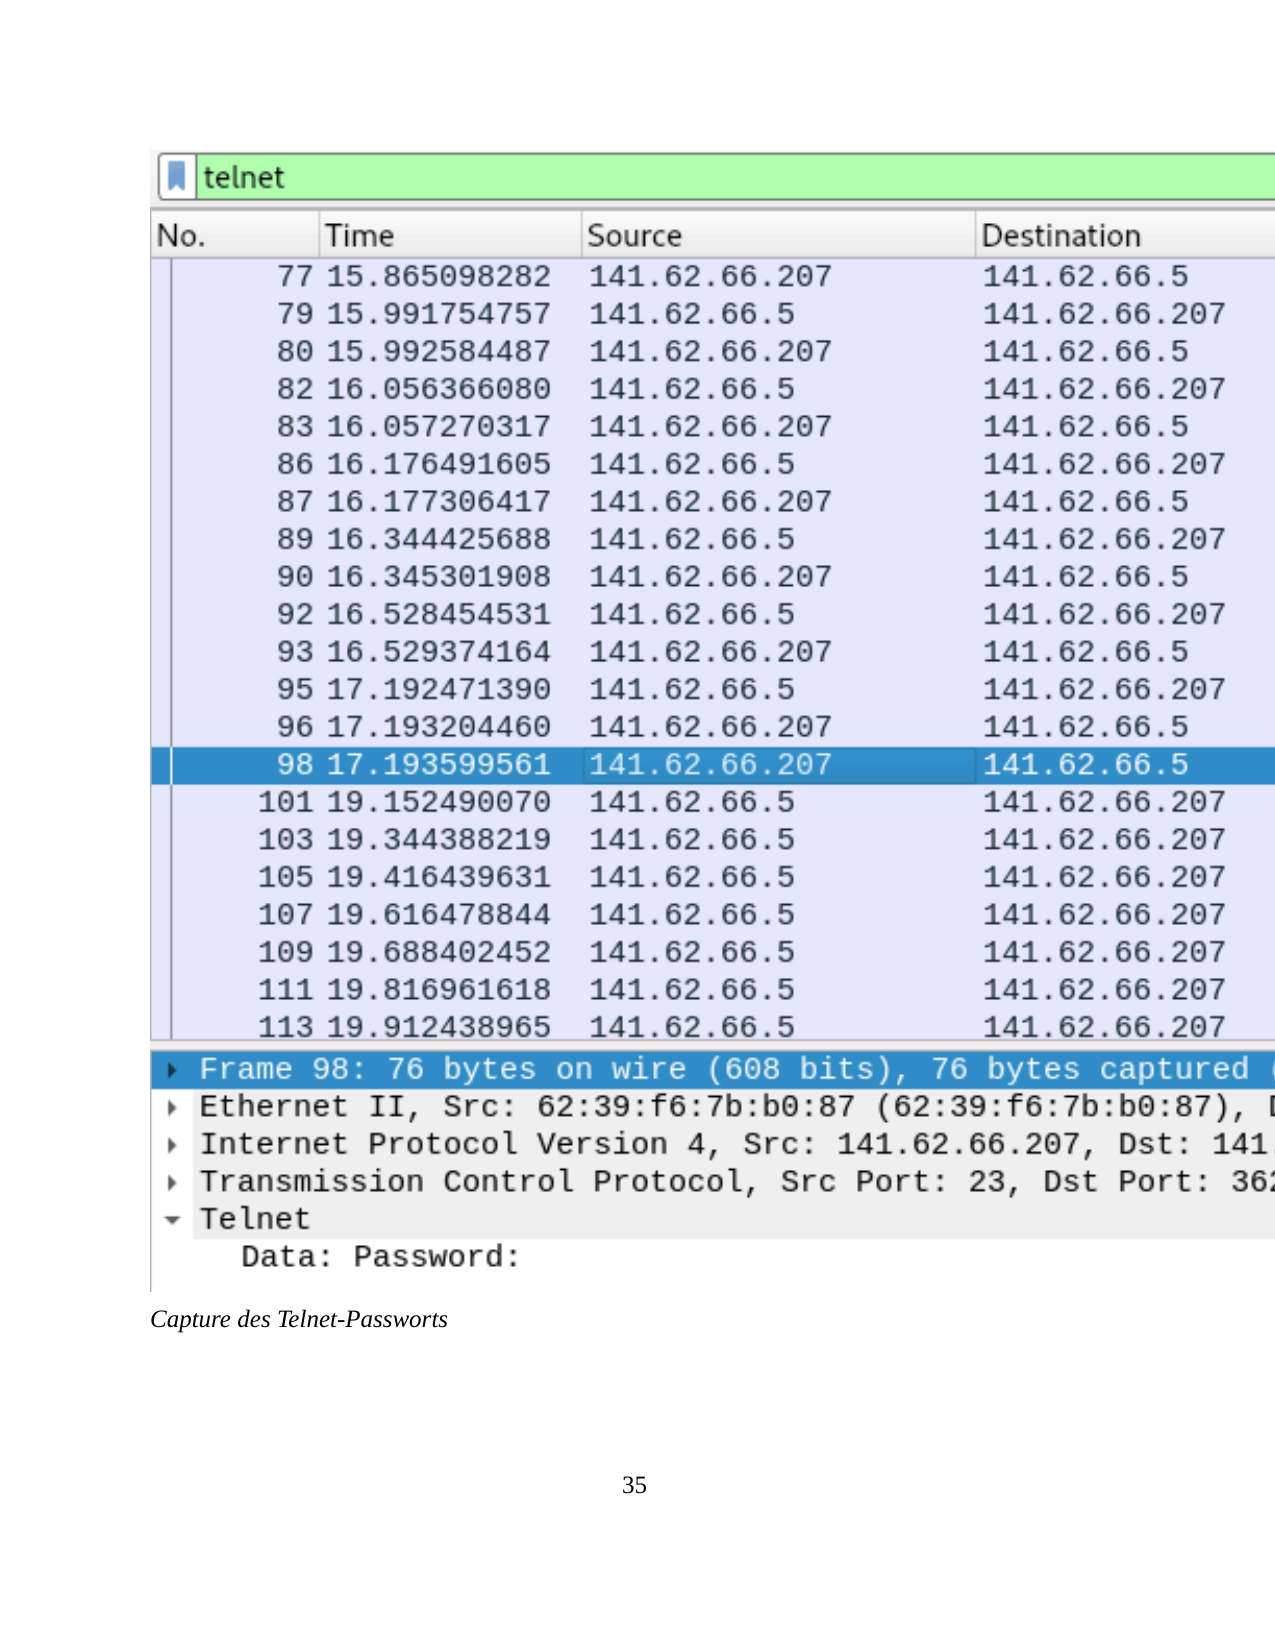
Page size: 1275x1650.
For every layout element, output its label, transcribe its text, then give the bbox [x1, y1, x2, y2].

text Capture des Telnet-Passworts [150, 1304, 1125, 1333]
picture [150, 150, 1275, 1292]
